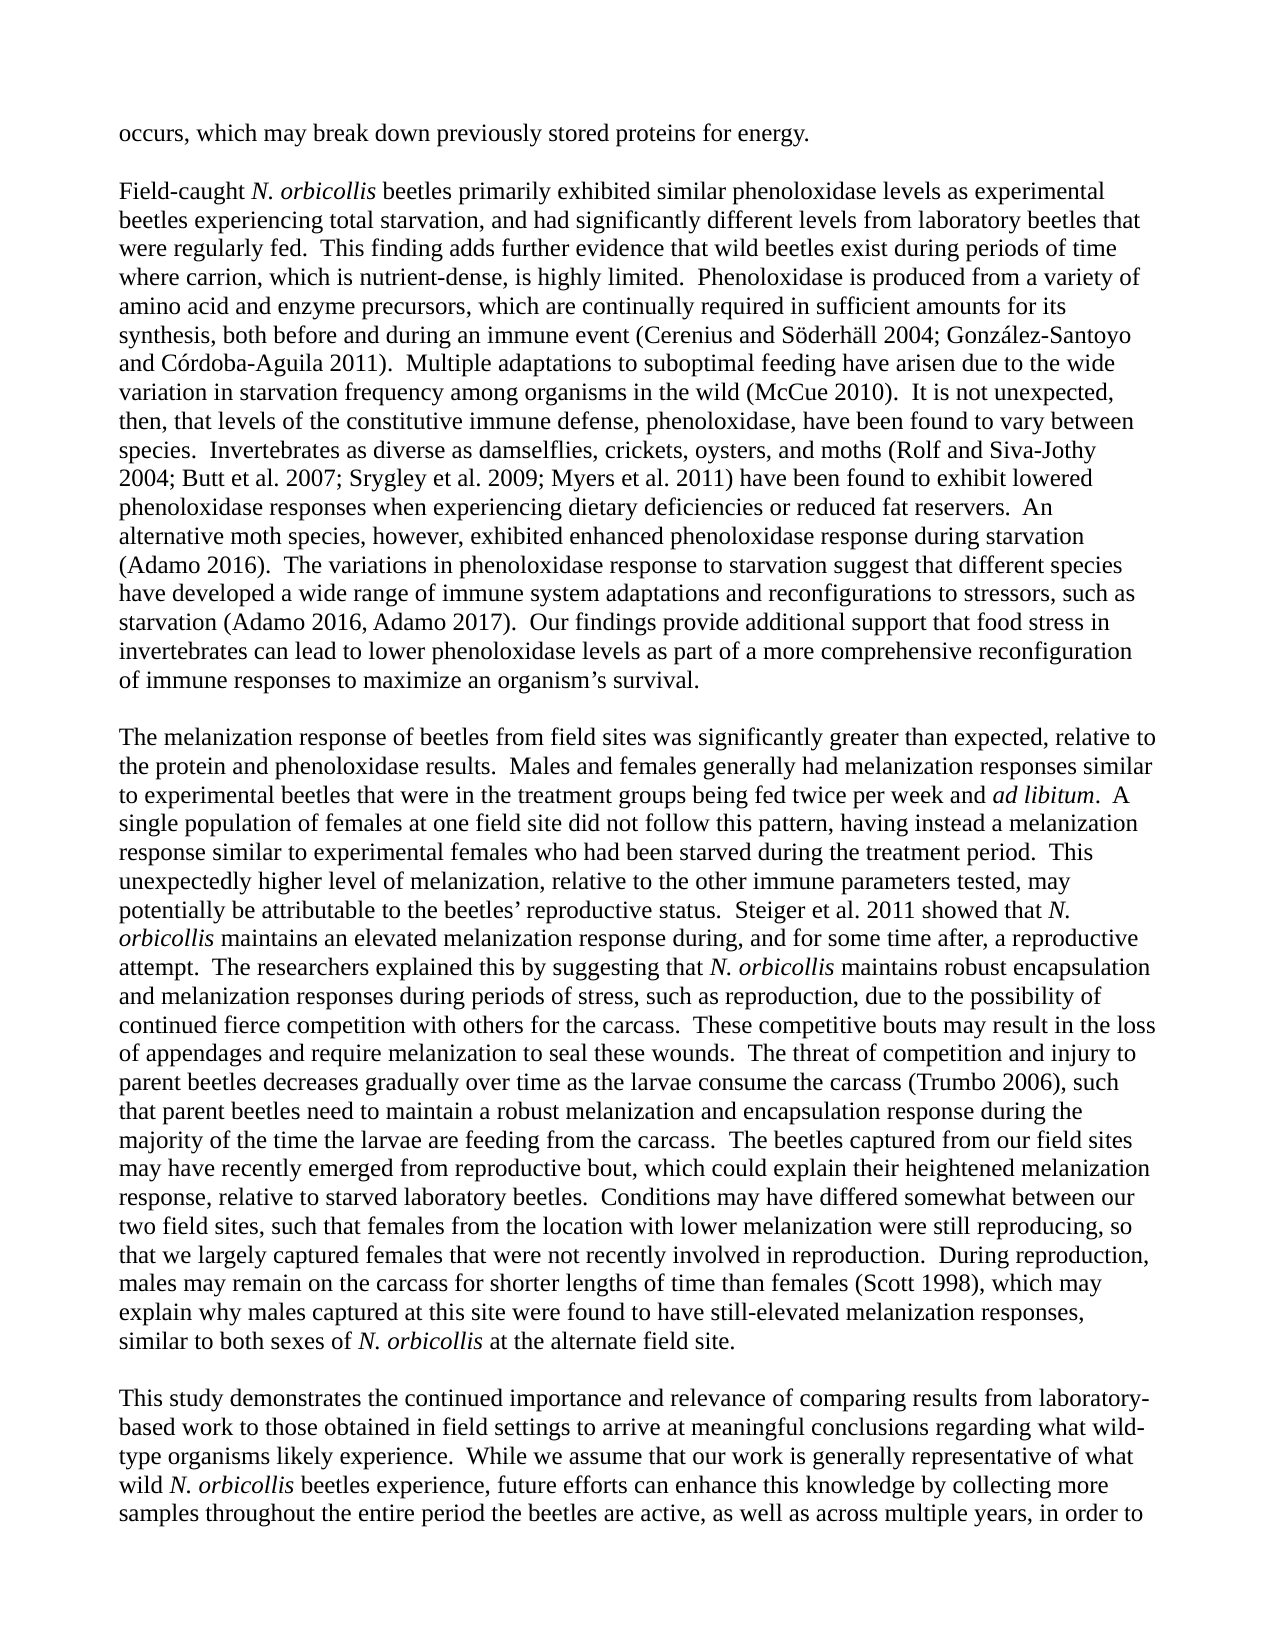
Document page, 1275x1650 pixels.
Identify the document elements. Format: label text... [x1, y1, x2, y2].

text This study demonstrates the continued importance and relevance of comparing results from laboratory-based work to those obtained in field settings to arrive at meaningful conclusions regarding what wild-type organisms likely experience. While we assume that our work is generally representative of what wild N. orbicollis beetles experience, future efforts can enhance this knowledge by collecting more samples throughout the entire period the beetles are active, as well as across multiple years, in order to [118, 1383, 1156, 1527]
text The melanization response of beetles from field sites was significantly greater than expected, relative to the protein and phenoloxidase results. Males and females generally had melanization responses similar to experimental beetles that were in the treatment groups being fed twice per week and ad libitum. A single population of females at one field site did not follow this pattern, having instead a melanization response similar to experimental females who had been starved during the treatment period. This unexpectedly higher level of melanization, relative to the other immune parameters tested, may potentially be attributable to the beetles’ reproductive status. Steiger et al. 2011 showed that N. orbicollis maintains an elevated melanization response during, and for some time after, a reproductive attempt. The researchers explained this by suggesting that N. orbicollis maintains robust encapsulation and melanization responses during periods of stress, such as reproduction, due to the possibility of continued fierce competition with others for the carcass. These competitive bouts may result in the loss of appendages and require melanization to seal these wounds. The threat of competition and injury to parent beetles decreases gradually over time as the larvae consume the carcass (Trumbo 2006), such that parent beetles need to maintain a robust melanization and encapsulation response during the majority of the time the larvae are feeding from the carcass. The beetles captured from our field sites may have recently emerged from reproductive bout, which could explain their heightened melanization response, relative to starved laboratory beetles. Conditions may have differed somewhat between our two field sites, such that females from the location with lower melanization were still reproducing, so that we largely captured females that were not recently involved in reproduction. During reproduction, males may remain on the carcass for shorter lengths of time than females (Scott 1998), which may explain why males captured at this site were found to have still-elevated melanization responses, similar to both sexes of N. orbicollis at the alternate field site. [118, 722, 1156, 1355]
text Field-caught N. orbicollis beetles primarily exhibited similar phenoloxidase levels as experimental beetles experiencing total starvation, and had significantly different levels from laboratory beetles that were regularly fed. This finding adds further evidence that wild beetles exist during periods of time where carrion, which is nutrient-dense, is highly limited. Phenoloxidase is produced from a variety of amino acid and enzyme precursors, which are continually required in sufficient amounts for its synthesis, both before and during an immune event (Cerenius and Söderhäll 2004; González-Santoyo and Córdoba-Aguila 2011). Multiple adaptations to suboptimal feeding have arisen due to the wide variation in starvation frequency among organisms in the wild (McCue 2010). It is not unexpected, then, that levels of the constitutive immune defense, phenoloxidase, have been found to vary between species. Invertebrates as diverse as damselflies, crickets, oysters, and moths (Rolf and Siva-Jothy 2004; Butt et al. 2007; Srygley et al. 2009; Myers et al. 2011) have been found to exhibit lowered phenoloxidase responses when experiencing dietary deficiencies or reduced fat reservers. An alternative moth species, however, exhibited enhanced phenoloxidase response during starvation (Adamo 2016). The variations in phenoloxidase response to starvation suggest that different species have developed a wide range of immune system adaptations and reconfigurations to stressors, such as starvation (Adamo 2016, Adamo 2017). Our findings provide additional support that food stress in invertebrates can lead to lower phenoloxidase levels as part of a more comprehensive reconfiguration of immune responses to maximize an organism’s survival. [118, 176, 1156, 693]
text occurs, which may break down previously stored proteins for energy. [118, 118, 1156, 147]
